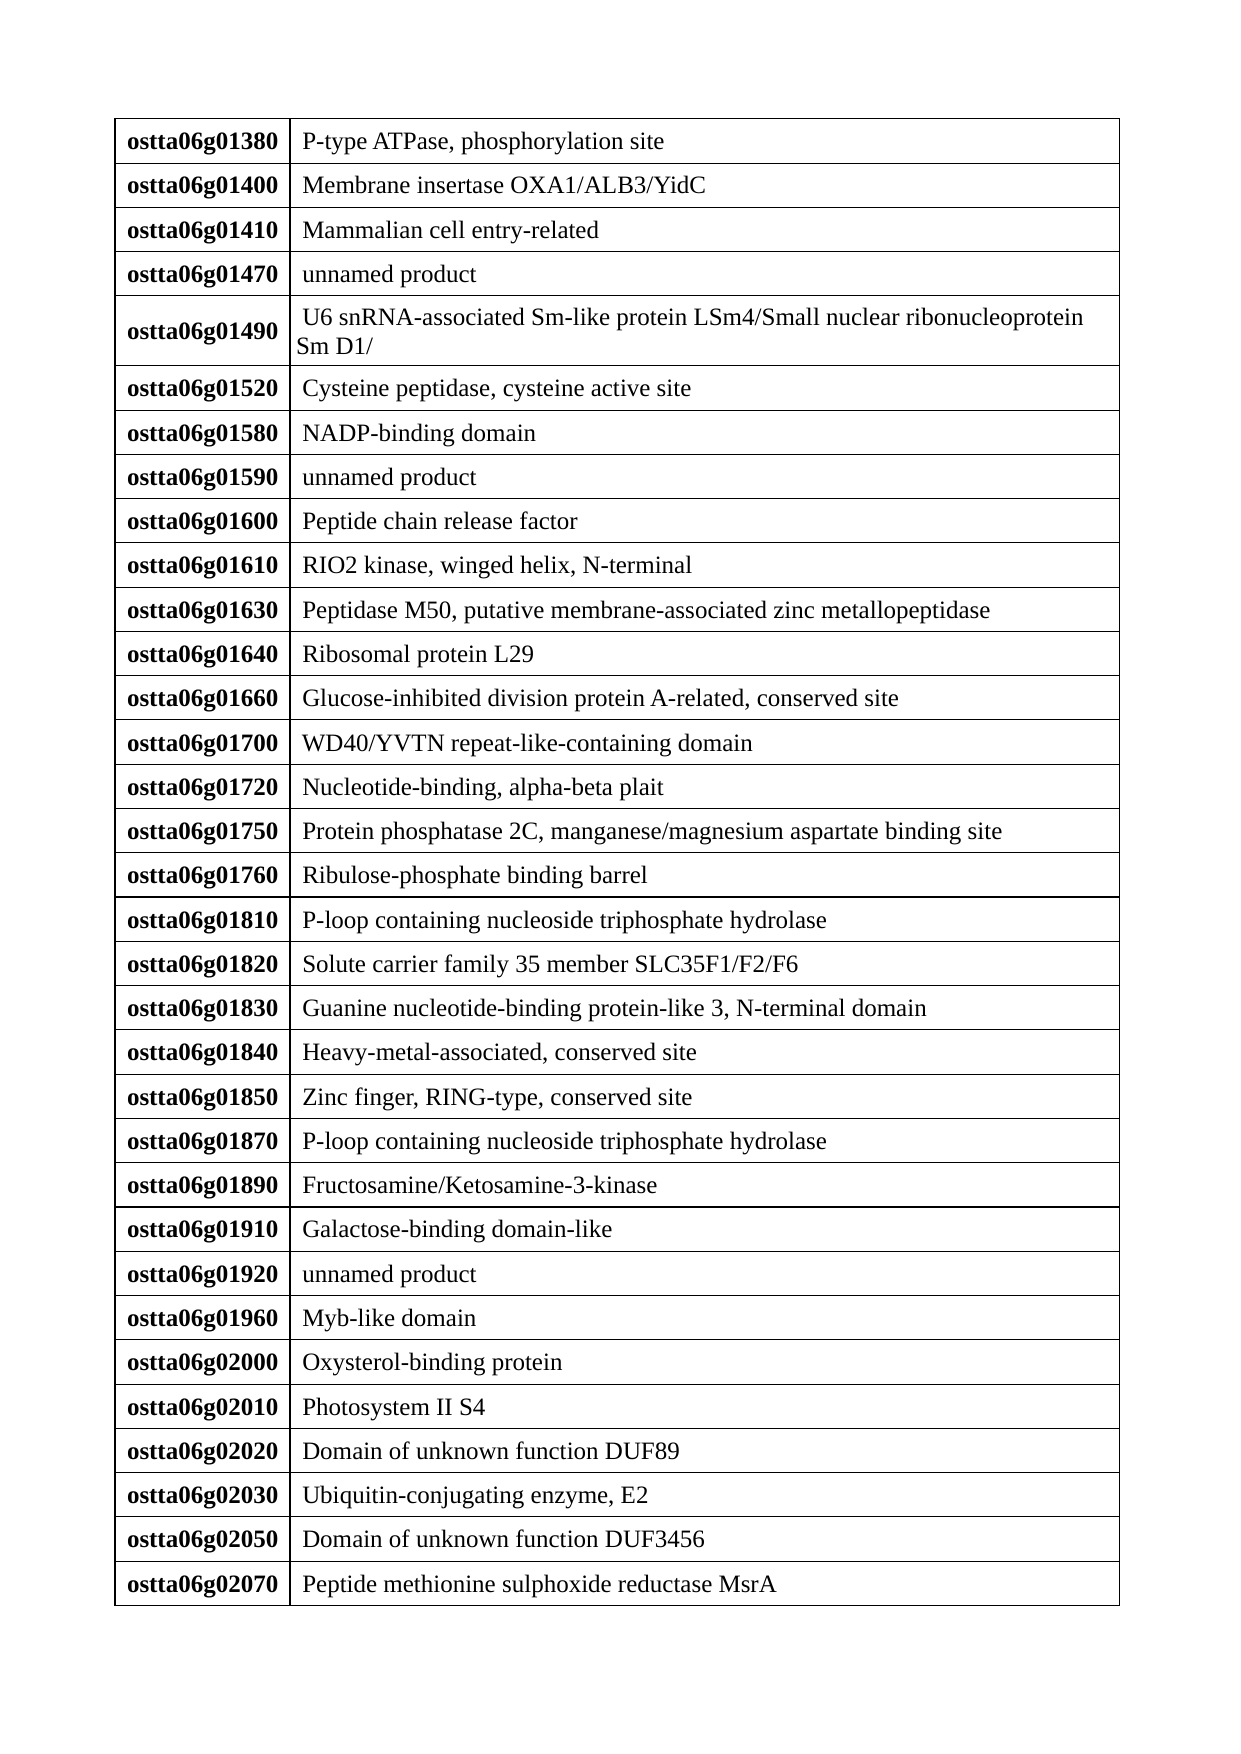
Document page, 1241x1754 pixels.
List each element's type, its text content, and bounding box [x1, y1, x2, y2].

table_cell ostta06g01820 [116, 942, 289, 985]
table_cell ostta06g01720 [116, 765, 289, 808]
table_cell ostta06g01590 [116, 455, 289, 498]
table_cell ostta06g01830 [116, 986, 289, 1029]
table_cell ostta06g01960 [116, 1296, 289, 1339]
table_cell Cysteine peptidase, cysteine active site [291, 366, 1119, 409]
table_cell ostta06g01890 [116, 1163, 289, 1206]
table_cell Protein phosphatase 2C, manganese/magnesium aspartate binding site [291, 809, 1119, 852]
table_cell Solute carrier family 35 member SLC35F1/F2/F6 [291, 942, 1119, 985]
table_cell Zinc finger, RING-type, conserved site [291, 1075, 1119, 1118]
table_cell Myb-like domain [291, 1296, 1119, 1339]
table_cell ostta06g01660 [116, 676, 289, 719]
table_cell Heavy-metal-associated, conserved site [291, 1030, 1119, 1073]
table_cell ostta06g02010 [116, 1385, 289, 1428]
table_cell Mammalian cell entry-related [291, 208, 1119, 251]
table_cell ostta06g02070 [116, 1562, 289, 1605]
table_cell Nucleotide-binding, alpha-beta plait [291, 765, 1119, 808]
table_cell ostta06g01490 [116, 296, 289, 365]
table_cell Ribosomal protein L29 [291, 632, 1119, 675]
table_cell ostta06g01920 [116, 1252, 289, 1295]
table_cell ostta06g02050 [116, 1517, 289, 1561]
table_cell U6 snRNA-associated Sm-like protein LSm4/Small nuclear ribonucleoprotein Sm D1/ [291, 296, 1119, 365]
table_cell Galactose-binding domain-like [291, 1208, 1119, 1251]
table_cell ostta06g01520 [116, 366, 289, 409]
table_cell P-loop containing nucleoside triphosphate hydrolase [291, 1119, 1119, 1162]
table_cell Ribulose-phosphate binding barrel [291, 853, 1119, 896]
table_cell NADP-binding domain [291, 411, 1119, 454]
table_cell P-type ATPase, phosphorylation site [291, 119, 1119, 162]
table_cell ostta06g01610 [116, 543, 289, 587]
table_cell Fructosamine/Ketosamine-3-kinase [291, 1163, 1119, 1206]
table_cell ostta06g01630 [116, 588, 289, 631]
table_cell ostta06g01870 [116, 1119, 289, 1162]
table_cell ostta06g01380 [116, 119, 289, 162]
table_cell ostta06g01700 [116, 720, 289, 764]
table_cell ostta06g01640 [116, 632, 289, 675]
table_cell ostta06g01600 [116, 499, 289, 542]
table_cell ostta06g01840 [116, 1030, 289, 1073]
table_cell Domain of unknown function DUF89 [291, 1429, 1119, 1472]
table_cell RIO2 kinase, winged helix, N-terminal [291, 543, 1119, 587]
table_cell ostta06g01760 [116, 853, 289, 896]
table_cell Membrane insertase OXA1/ALB3/YidC [291, 164, 1119, 207]
table_cell Peptidase M50, putative membrane-associated zinc metallopeptidase [291, 588, 1119, 631]
table_cell ostta06g01580 [116, 411, 289, 454]
table_cell ostta06g01750 [116, 809, 289, 852]
table_cell ostta06g02020 [116, 1429, 289, 1472]
table_cell Guanine nucleotide-binding protein-like 3, N-terminal domain [291, 986, 1119, 1029]
table_cell Photosystem II S4 [291, 1385, 1119, 1428]
table_cell unnamed product [291, 252, 1119, 295]
table_cell Domain of unknown function DUF3456 [291, 1517, 1119, 1561]
table_cell ostta06g01850 [116, 1075, 289, 1118]
table_cell ostta06g01400 [116, 164, 289, 207]
table_cell Peptide chain release factor [291, 499, 1119, 542]
table_cell ostta06g01910 [116, 1208, 289, 1251]
table_cell Peptide methionine sulphoxide reductase MsrA [291, 1562, 1119, 1605]
table_cell Oxysterol-binding protein [291, 1340, 1119, 1383]
table_cell Ubiquitin-conjugating enzyme, E2 [291, 1473, 1119, 1516]
table_cell unnamed product [291, 1252, 1119, 1295]
table_cell ostta06g01470 [116, 252, 289, 295]
table_cell unnamed product [291, 455, 1119, 498]
table_cell P-loop containing nucleoside triphosphate hydrolase [291, 898, 1119, 941]
table_cell ostta06g02000 [116, 1340, 289, 1383]
table_cell WD40/YVTN repeat-like-containing domain [291, 720, 1119, 764]
table_cell ostta06g02030 [116, 1473, 289, 1516]
table_cell Glucose-inhibited division protein A-related, conserved site [291, 676, 1119, 719]
table_cell ostta06g01810 [116, 898, 289, 941]
table_cell ostta06g01410 [116, 208, 289, 251]
